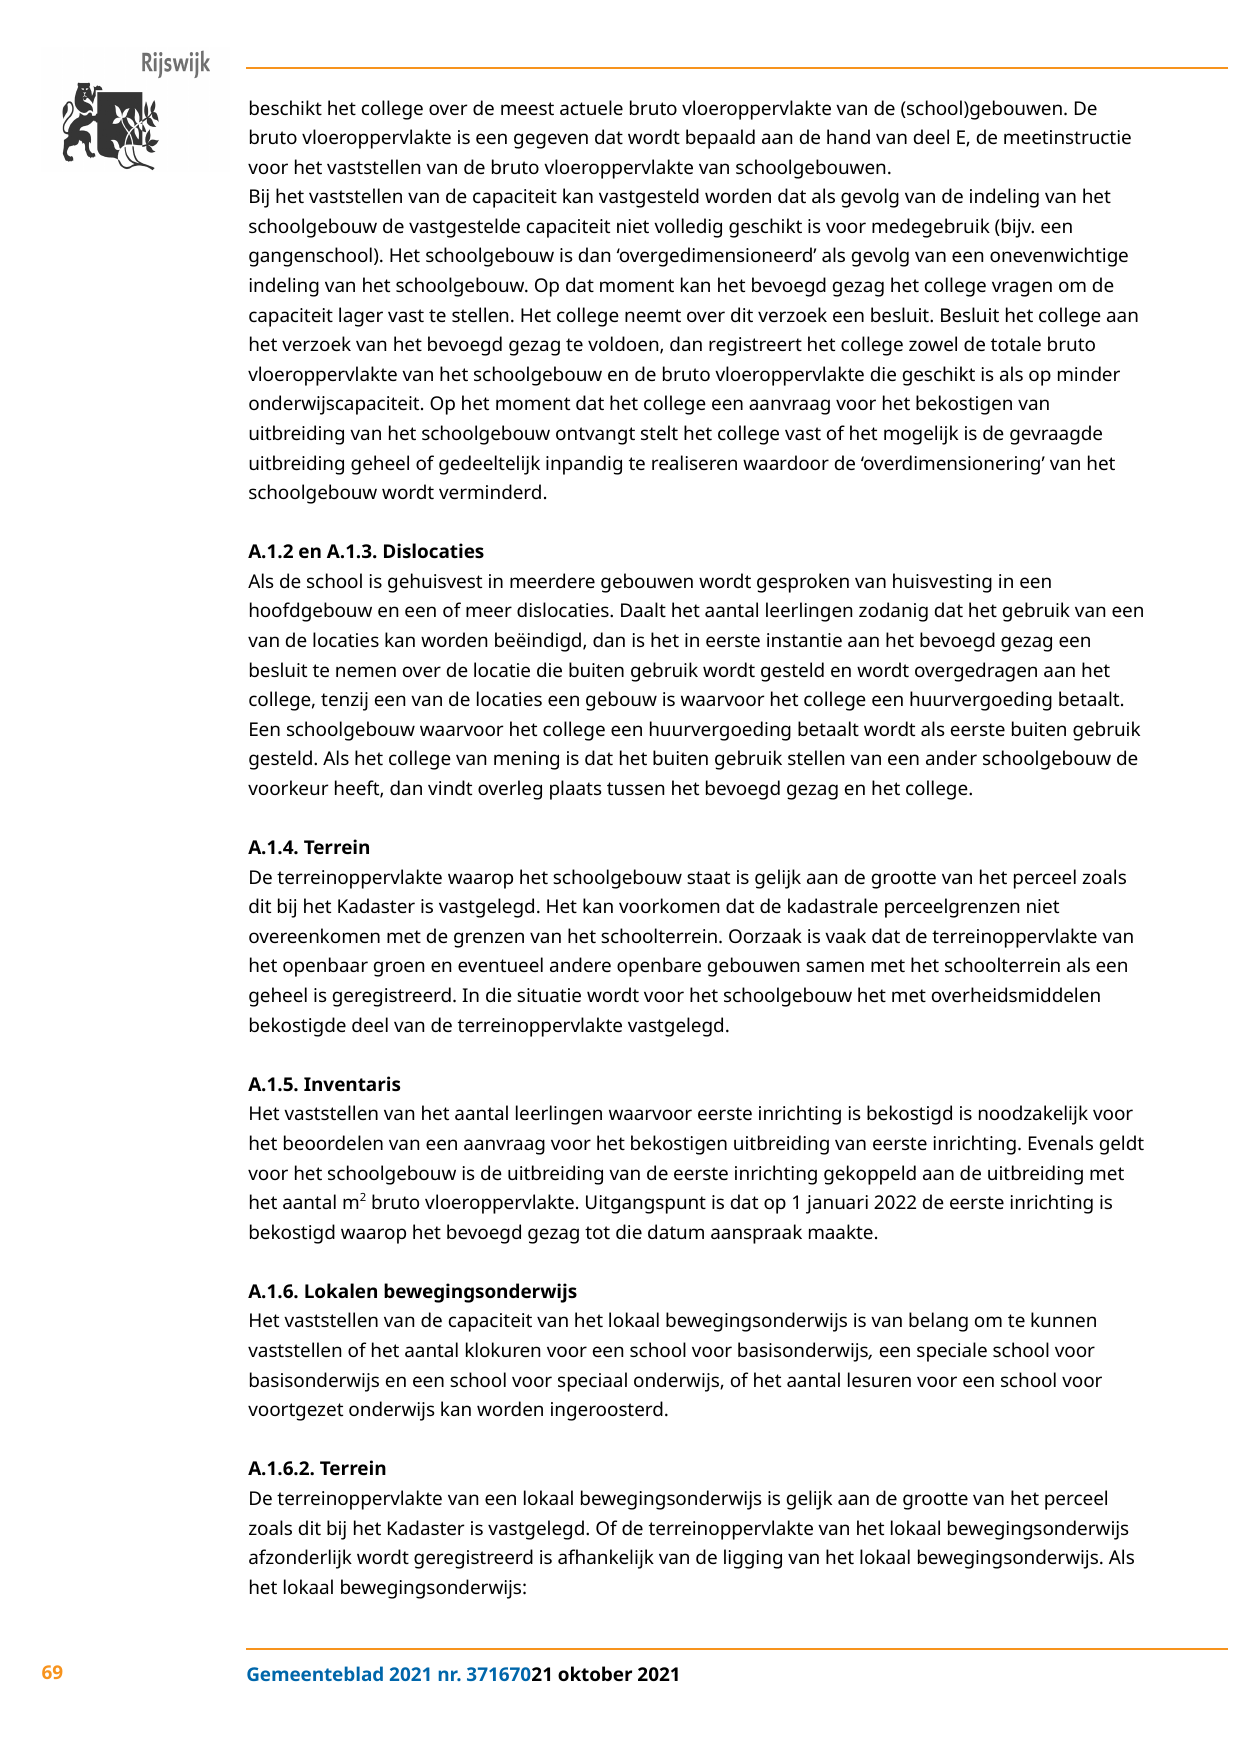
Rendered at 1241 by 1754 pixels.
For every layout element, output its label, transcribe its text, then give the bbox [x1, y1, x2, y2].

text A.1.6. Lokalen bewegingsonderwijs [248, 1278, 1152, 1304]
text Het vaststellen van het aantal leerlingen waarvoor eerste inrichting is bekostigd is noodzakelijk voor het beoordelen van een aanvraag voor het bekostigen uitbreiding van eerste inrichting. Evenals geldt voor het schoolgebouw is de uitbreiding van de eerste inrichting gekoppeld aan de uitbreiding met het aantal m2 bruto vloeroppervlakte. Uitgangspunt is dat op 1 januari 2022 de eerste inrichting is bekostigd waarop het bevoegd gezag tot die datum aanspraak maakte. [248, 1101, 1152, 1245]
text A.1.6.2. Terrein [248, 1456, 1152, 1481]
text A.1.4. Terrein [248, 834, 1152, 860]
text De terreinoppervlakte van een lokaal bewegingsonderwijs is gelijk aan de grootte van het perceel zoals dit bij het Kadaster is vastgelegd. Of de terreinoppervlakte van het lokaal bewegingsonderwijs afzonderlijk wordt geregistreerd is afhankelijk van de ligging van het lokaal bewegingsonderwijs. Als het lokaal bewegingsonderwijs: [248, 1485, 1152, 1600]
text Als de school is gehuisvest in meerdere gebouwen wordt gesproken van huisvesting in een hoofdgebouw en een of meer dislocaties. Daalt het aantal leerlingen zodanig dat het gebruik van een van de locaties kan worden beëindigd, dan is het in eerste instantie aan het bevoegd gezag een besluit te nemen over de locatie die buiten gebruik wordt gesteld en wordt overgedragen aan het college, tenzij een van de locaties een gebouw is waarvoor het college een huurvergoeding betaalt. Een schoolgebouw waarvoor het college een huurvergoeding betaalt wordt als eerste buiten gebruik gesteld. Als het college van mening is dat het buiten gebruik stellen van een ander schoolgebouw de voorkeur heeft, dan vindt overleg plaats tussen het bevoegd gezag en het college. [248, 568, 1152, 801]
text Het vaststellen van de capaciteit van het lokaal bewegingsonderwijs is van belang om te kunnen vaststellen of het aantal klokuren voor een school voor basisonderwijs, een speciale school voor basisonderwijs en een school voor speciaal onderwijs, of het aantal lesuren voor een school voor voortgezet onderwijs kan worden ingeroosterd. [248, 1308, 1152, 1422]
text A.1.5. Inventaris [248, 1071, 1152, 1097]
text De terreinoppervlakte waarop het schoolgebouw staat is gelijk aan de grootte van het perceel zoals dit bij het Kadaster is vastgelegd. Het kan voorkomen dat de kadastrale perceelgrenzen niet overeenkomen met de grenzen van het schoolterrein. Oorzaak is vaak dat de terreinoppervlakte van het openbaar groen en eventueel andere openbare gebouwen samen met het schoolterrein als een geheel is geregistreerd. In die situatie wordt voor het schoolgebouw het met overheidsmiddelen bekostigde deel van de terreinoppervlakte vastgelegd. [248, 864, 1152, 1038]
text beschikt het college over de meest actuele bruto vloeroppervlakte van de (school)gebouwen. De bruto vloeroppervlakte is een gegeven dat wordt bepaald aan de hand van deel E, de meetinstructie voor het vaststellen van de bruto vloeroppervlakte van schoolgebouwen. [248, 95, 1152, 180]
text Bij het vaststellen van de capaciteit kan vastgesteld worden dat als gevolg van de indeling van het schoolgebouw de vastgestelde capaciteit niet volledig geschikt is voor medegebruik (bijv. een gangenschool). Het schoolgebouw is dan ‘overgedimensioneerd’ als gevolg van een onevenwichtige indeling van het schoolgebouw. Op dat moment kan het bevoegd gezag het college vragen om de capaciteit lager vast te stellen. Het college neemt over dit verzoek een besluit. Besluit het college aan het verzoek van het bevoegd gezag te voldoen, dan registreert het college zowel de totale bruto vloeroppervlakte van het schoolgebouw en de bruto vloeroppervlakte die geschikt is als op minder onderwijscapaciteit. Op het moment dat het college een aanvraag voor het bekostigen van uitbreiding van het schoolgebouw ontvangt stelt het college vast of het mogelijk is de gevraagde uitbreiding geheel of gedeeltelijk inpandig te realiseren waardoor de ‘overdimensionering’ van het schoolgebouw wordt verminderd. [248, 183, 1152, 505]
text A.1.2 en A.1.3. Dislocaties [248, 538, 1152, 564]
picture [41, 47, 231, 172]
